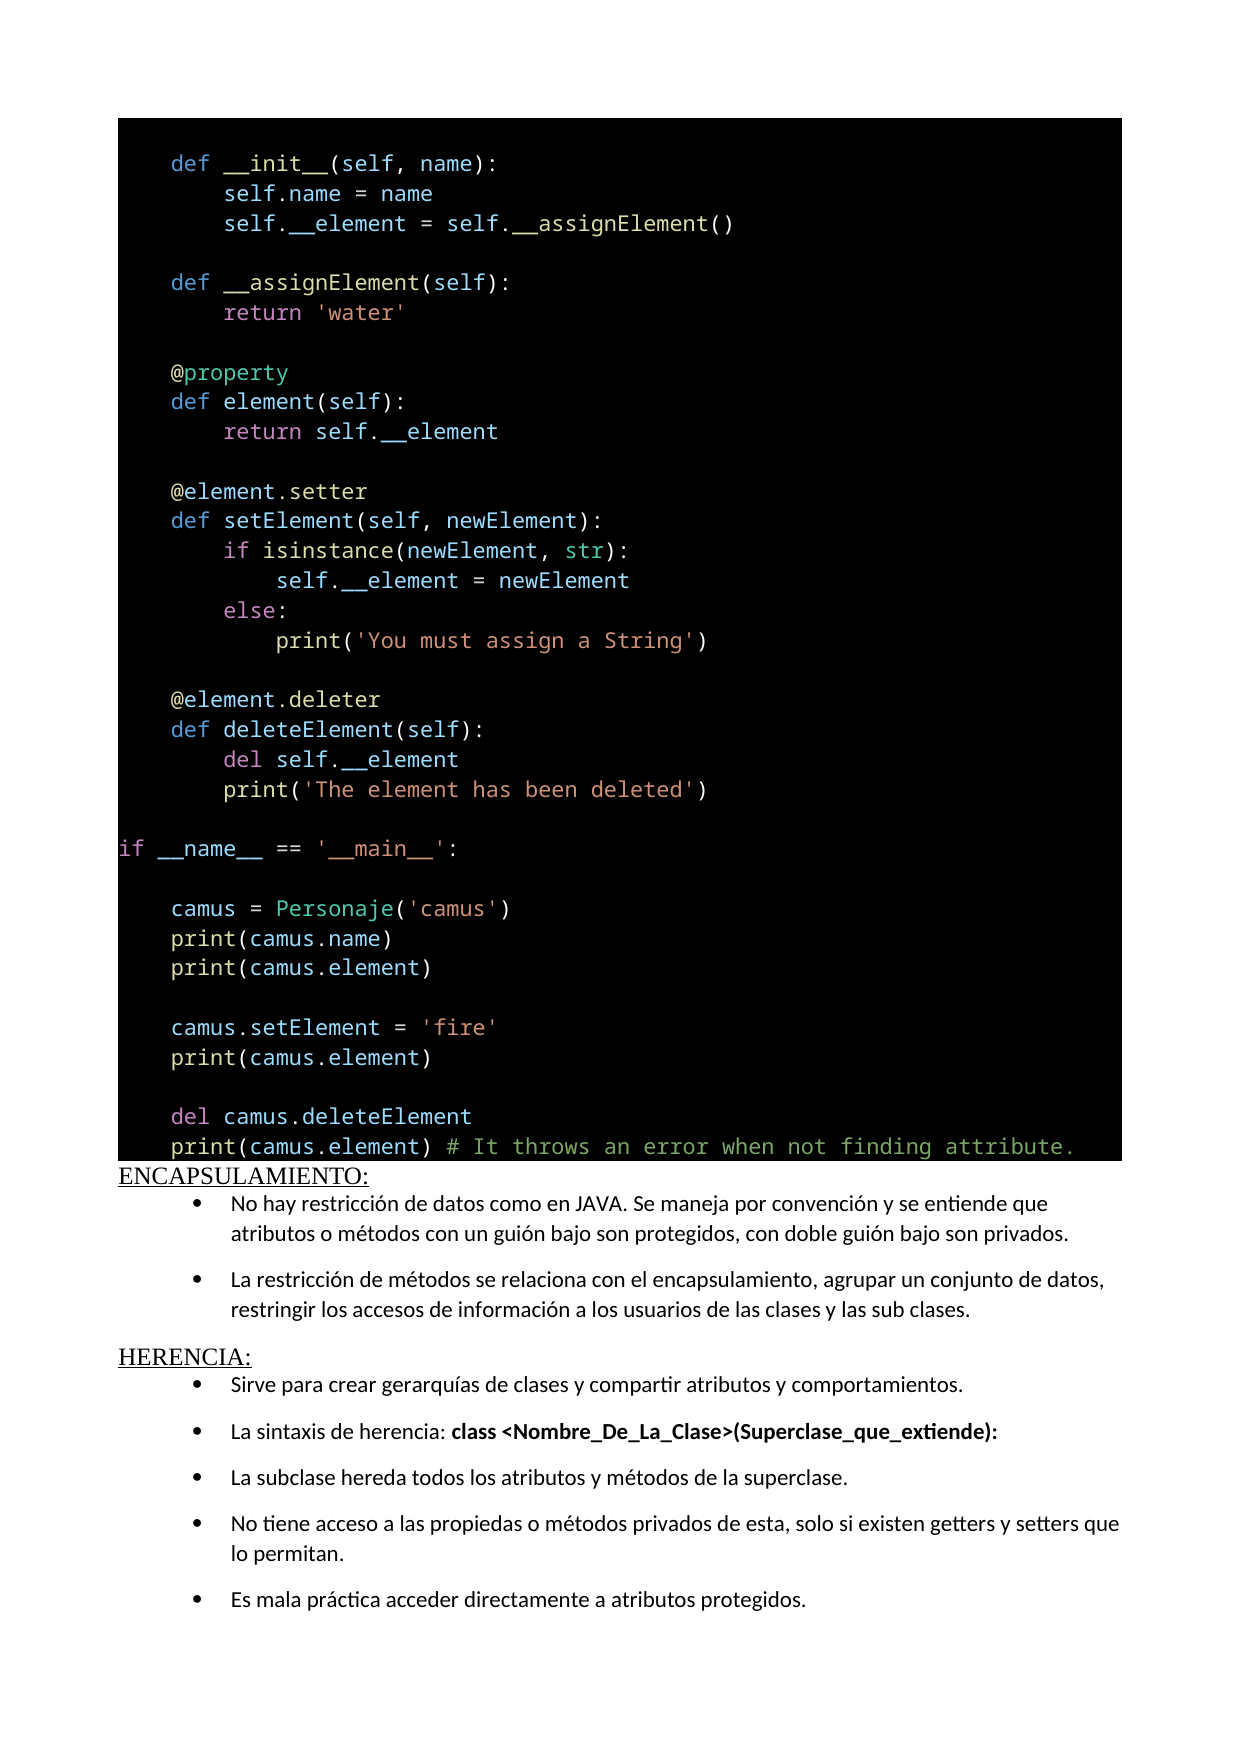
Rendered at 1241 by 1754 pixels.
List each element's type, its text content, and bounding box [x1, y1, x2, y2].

text def __assignElement(self): [118, 267, 1122, 297]
text del camus.deleteElement [118, 1101, 1122, 1131]
text print('You must assign a String') [118, 624, 1122, 654]
text HERENCIA: [118, 1342, 1122, 1370]
text @element.deleter [118, 684, 1122, 714]
list No hay restricción de datos como en JAVA. Se maneja por convención y se entiende que atributos o métodos con un guión bajo son protegidos, con doble guión bajo son privados. [193, 1189, 1122, 1247]
text print('The element has been deleted') [118, 773, 1122, 803]
text @property [118, 356, 1122, 386]
text camus = Personaje('camus') [118, 893, 1122, 922]
text self.__element = newElement [118, 565, 1122, 595]
list Sirve para crear gerarquías de clases y compartir atributos y comportamientos. [193, 1370, 1122, 1398]
text def element(self): [118, 386, 1122, 416]
text print(camus.element) # It throws an error when not finding attribute. [118, 1131, 1122, 1161]
text del self.__element [118, 744, 1122, 773]
list La sintaxis de herencia: class <Nombre_De_La_Clase>(Superclase_que_extiende): [193, 1417, 1122, 1445]
text @element.setter [118, 476, 1122, 505]
list La subclase hereda todos los atributos y métodos de la superclase. [193, 1463, 1122, 1491]
list La restricción de métodos se relaciona con el encapsulamiento, agrupar un conjunto de datos, restringir los accesos de información a los usuarios de las clases y las sub clases. [193, 1266, 1122, 1323]
list No tiene acceso a las propiedas o métodos privados de esta, solo si existen getters y setters que lo permitan. [193, 1509, 1122, 1567]
text camus.setElement = 'fire' [118, 1012, 1122, 1042]
text def __init__(self, name): [118, 148, 1122, 178]
text print(camus.element) [118, 1042, 1122, 1071]
text return 'water' [118, 297, 1122, 327]
text self.__element = self.__assignElement() [118, 207, 1122, 237]
text ENCAPSULAMIENTO: [118, 1161, 1122, 1189]
text def deleteElement(self): [118, 714, 1122, 744]
text self.name = name [118, 178, 1122, 207]
text else: [118, 595, 1122, 624]
list Es mala práctica acceder directamente a atributos protegidos. [193, 1586, 1122, 1613]
text print(camus.element) [118, 952, 1122, 982]
text return self.__element [118, 416, 1122, 446]
text if isinstance(newElement, str): [118, 535, 1122, 565]
text if __name__ == '__main__': [118, 833, 1122, 863]
text def setElement(self, newElement): [118, 505, 1122, 535]
text print(camus.name) [118, 922, 1122, 952]
